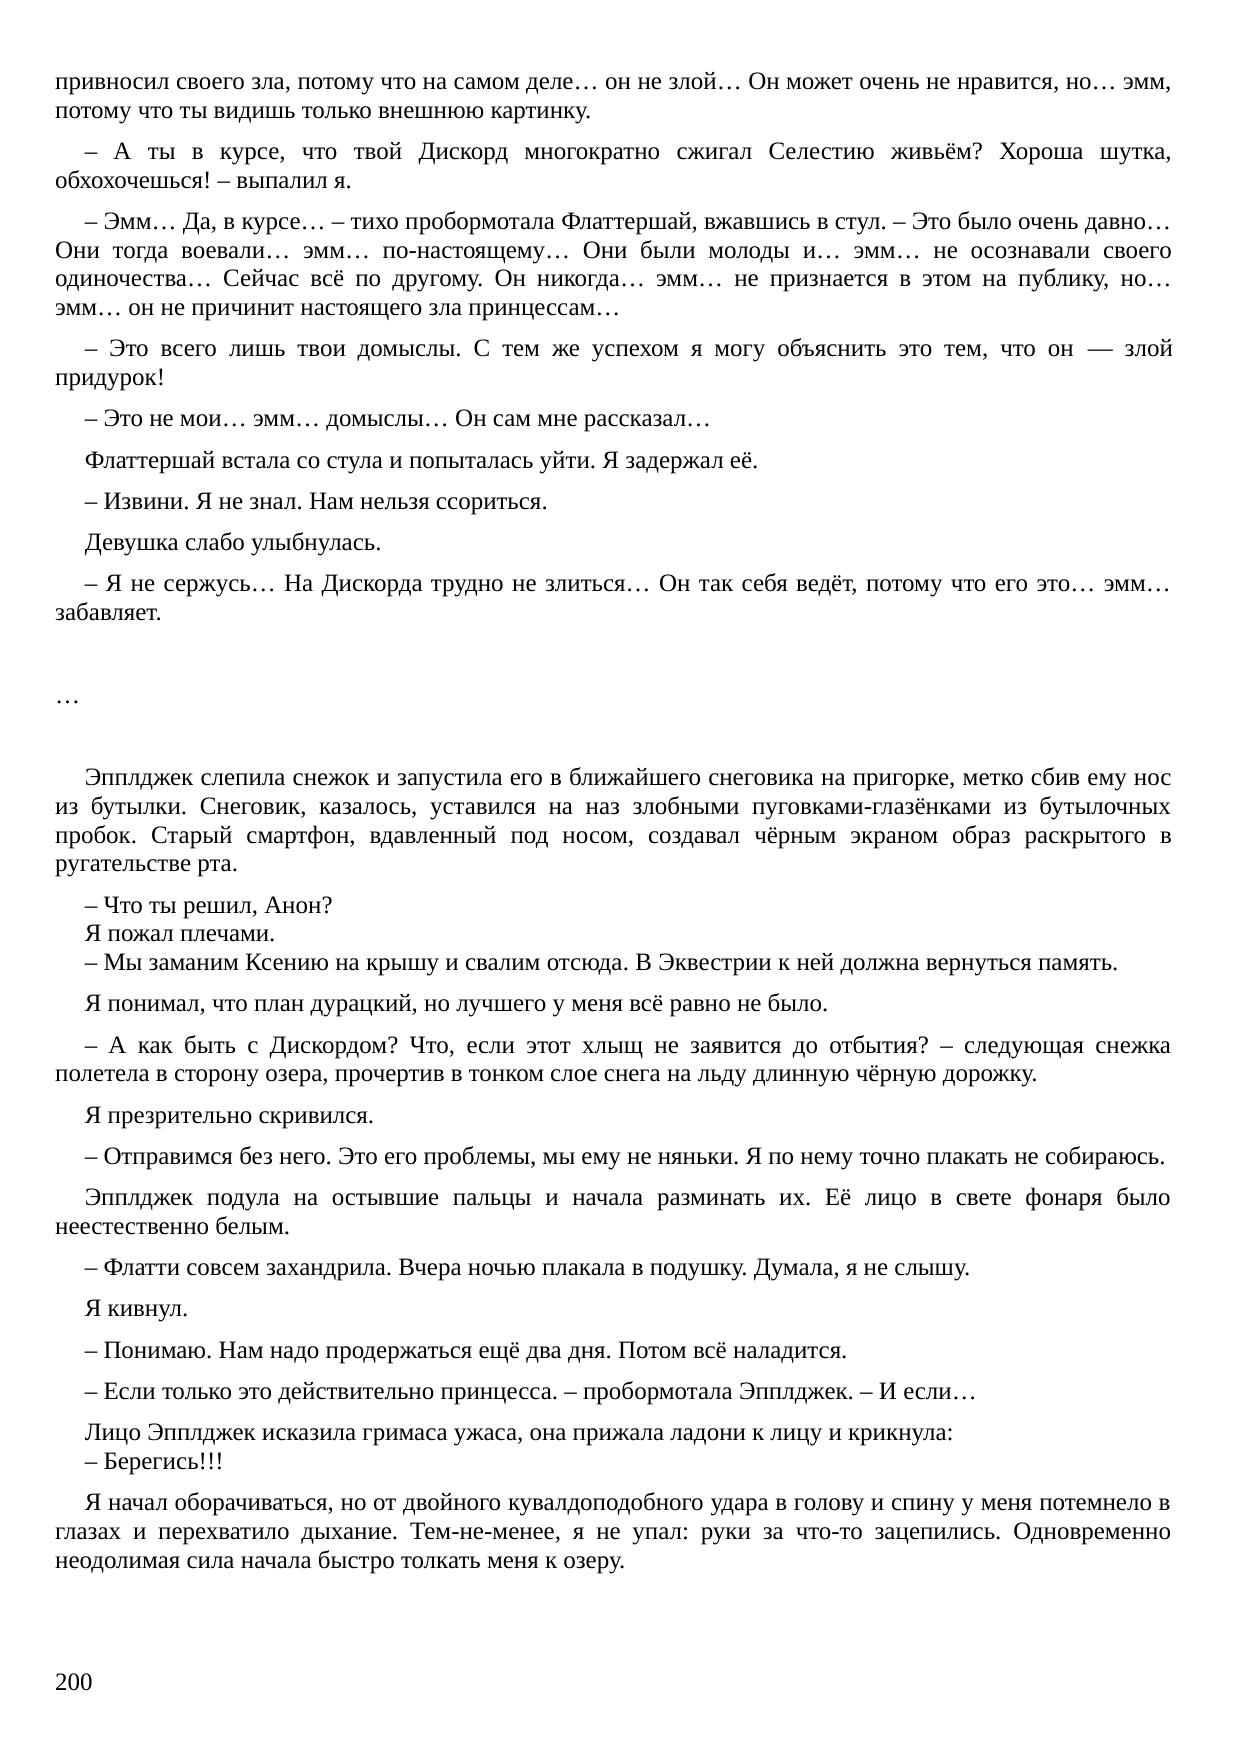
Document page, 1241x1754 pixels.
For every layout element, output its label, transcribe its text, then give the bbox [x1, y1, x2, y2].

text – Если только это действительно принцесса. – пробормотала Эпплджек. – И если… [55, 1376, 1173, 1405]
text Эпплджек подула на остывшие пальцы и начала разминать их. Её лицо в свете фонаря было неестественно белым. [55, 1182, 1173, 1240]
text – Понимаю. Нам надо продержаться ещё два дня. Потом всё наладится. [55, 1335, 1173, 1363]
text Флаттершай встала со стула и попыталась уйти. Я задержал её. [55, 445, 1173, 473]
text – Это всего лишь твои домыслы. С тем же успехом я могу объяснить это тем, что он — злой придурок! [55, 333, 1173, 391]
text – Берегись!!! [55, 1446, 1173, 1475]
text – Отправимся без него. Это его проблемы, мы ему не няньки. Я по нему точно плакать не собираюсь. [55, 1141, 1173, 1170]
text Я понимал, что план дурацкий, но лучшего у меня всё равно не было. [55, 988, 1173, 1017]
text привносил своего зла, потому что на самом деле… он не злой… Он может очень не нравится, но… эмм, потому что ты видишь только внешнюю картинку. [55, 66, 1173, 123]
text Я начал оборачиваться, но от двойного кувалдоподобного удара в голову и спину у меня потемнело в глазах и перехватило дыхание. Тем-не-менее, я не упал: руки за что-то зацепились. Одновременно неодолимая сила начала быстро толкать меня к озеру. [55, 1487, 1173, 1573]
text Девушка слабо улыбнулась. [55, 527, 1173, 556]
text Лицо Эпплджек исказила гримаса ужаса, она прижала ладони к лицу и крикнула: [55, 1417, 1173, 1446]
text – Я не сержусь… На Дискорда трудно не злиться… Он так себя ведёт, потому что его это… эмм… забавляет. [55, 568, 1173, 626]
text Я пожал плечами. [55, 918, 1173, 947]
text … [55, 680, 1173, 708]
text – Мы заманим Ксению на крышу и свалим отсюда. В Эквестрии к ней должна вернуться память. [55, 947, 1173, 976]
text Я кивнул. [55, 1293, 1173, 1322]
text Я презрительно скривился. [55, 1100, 1173, 1128]
text – Это не мои… эмм… домыслы… Он сам мне рассказал… [55, 403, 1173, 432]
text – А ты в курсе, что твой Дискорд многократно сжигал Селестию живьём? Хороша шутка, обхохочешься! – выпалил я. [55, 136, 1173, 193]
text – Извини. Я не знал. Нам нельзя ссориться. [55, 486, 1173, 515]
text – Эмм… Да, в курсе… – тихо пробормотала Флаттершай, вжавшись в стул. – Это было очень давно… Они тогда воевали… эмм… по-настоящему… Они были молоды и… эмм… не осознавали своего одиночества… Сейчас всё по другому. Он никогда… эмм… не признается в этом на публику, но… эмм… он не причинит настоящего зла принцессам… [55, 206, 1173, 321]
text – Флатти совсем захандрила. Вчера ночью плакала в подушку. Думала, я не слышу. [55, 1252, 1173, 1281]
text – Что ты решил, Анон? [55, 890, 1173, 918]
text Эпплджек слепила снежок и запустила его в ближайшего снеговика на пригорке, метко сбив ему нос из бутылки. Снеговик, казалось, уставился на наз злобными пуговками-глазёнками из бутылочных пробок. Старый смартфон, вдавленный под носом, создавал чёрным экраном образ раскрытого в ругательстве рта. [55, 762, 1173, 877]
text – А как быть с Дискордом? Что, если этот хлыщ не заявится до отбытия? – следующая снежка полетела в сторону озера, прочертив в тонком слое снега на льду длинную чёрную дорожку. [55, 1030, 1173, 1087]
